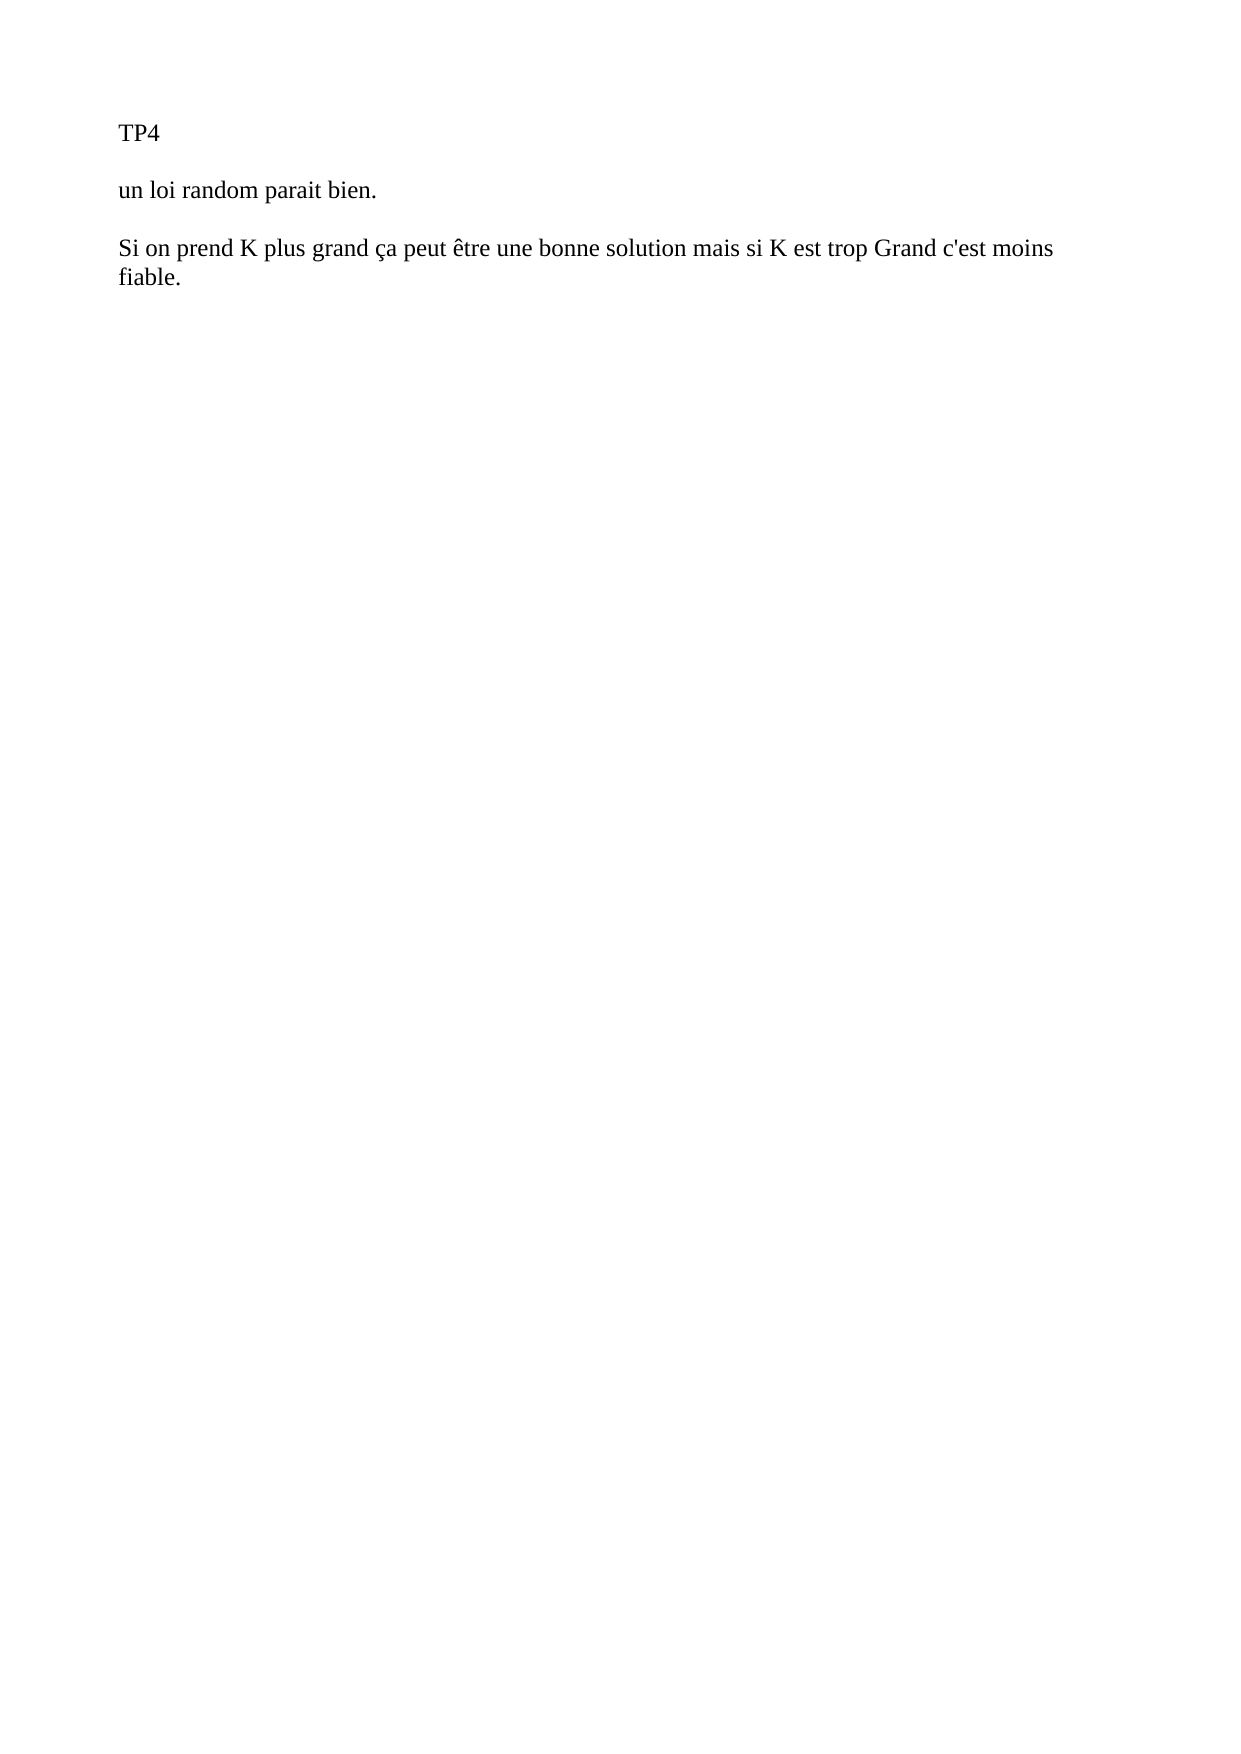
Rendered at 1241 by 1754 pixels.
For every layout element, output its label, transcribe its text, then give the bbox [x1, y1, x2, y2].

text TP4 [118, 118, 1122, 147]
text un loi random parait bien. [118, 176, 1122, 204]
text Si on prend K plus grand ça peut être une bonne solution mais si K est trop Grand c'est moins fiable. [118, 233, 1122, 291]
